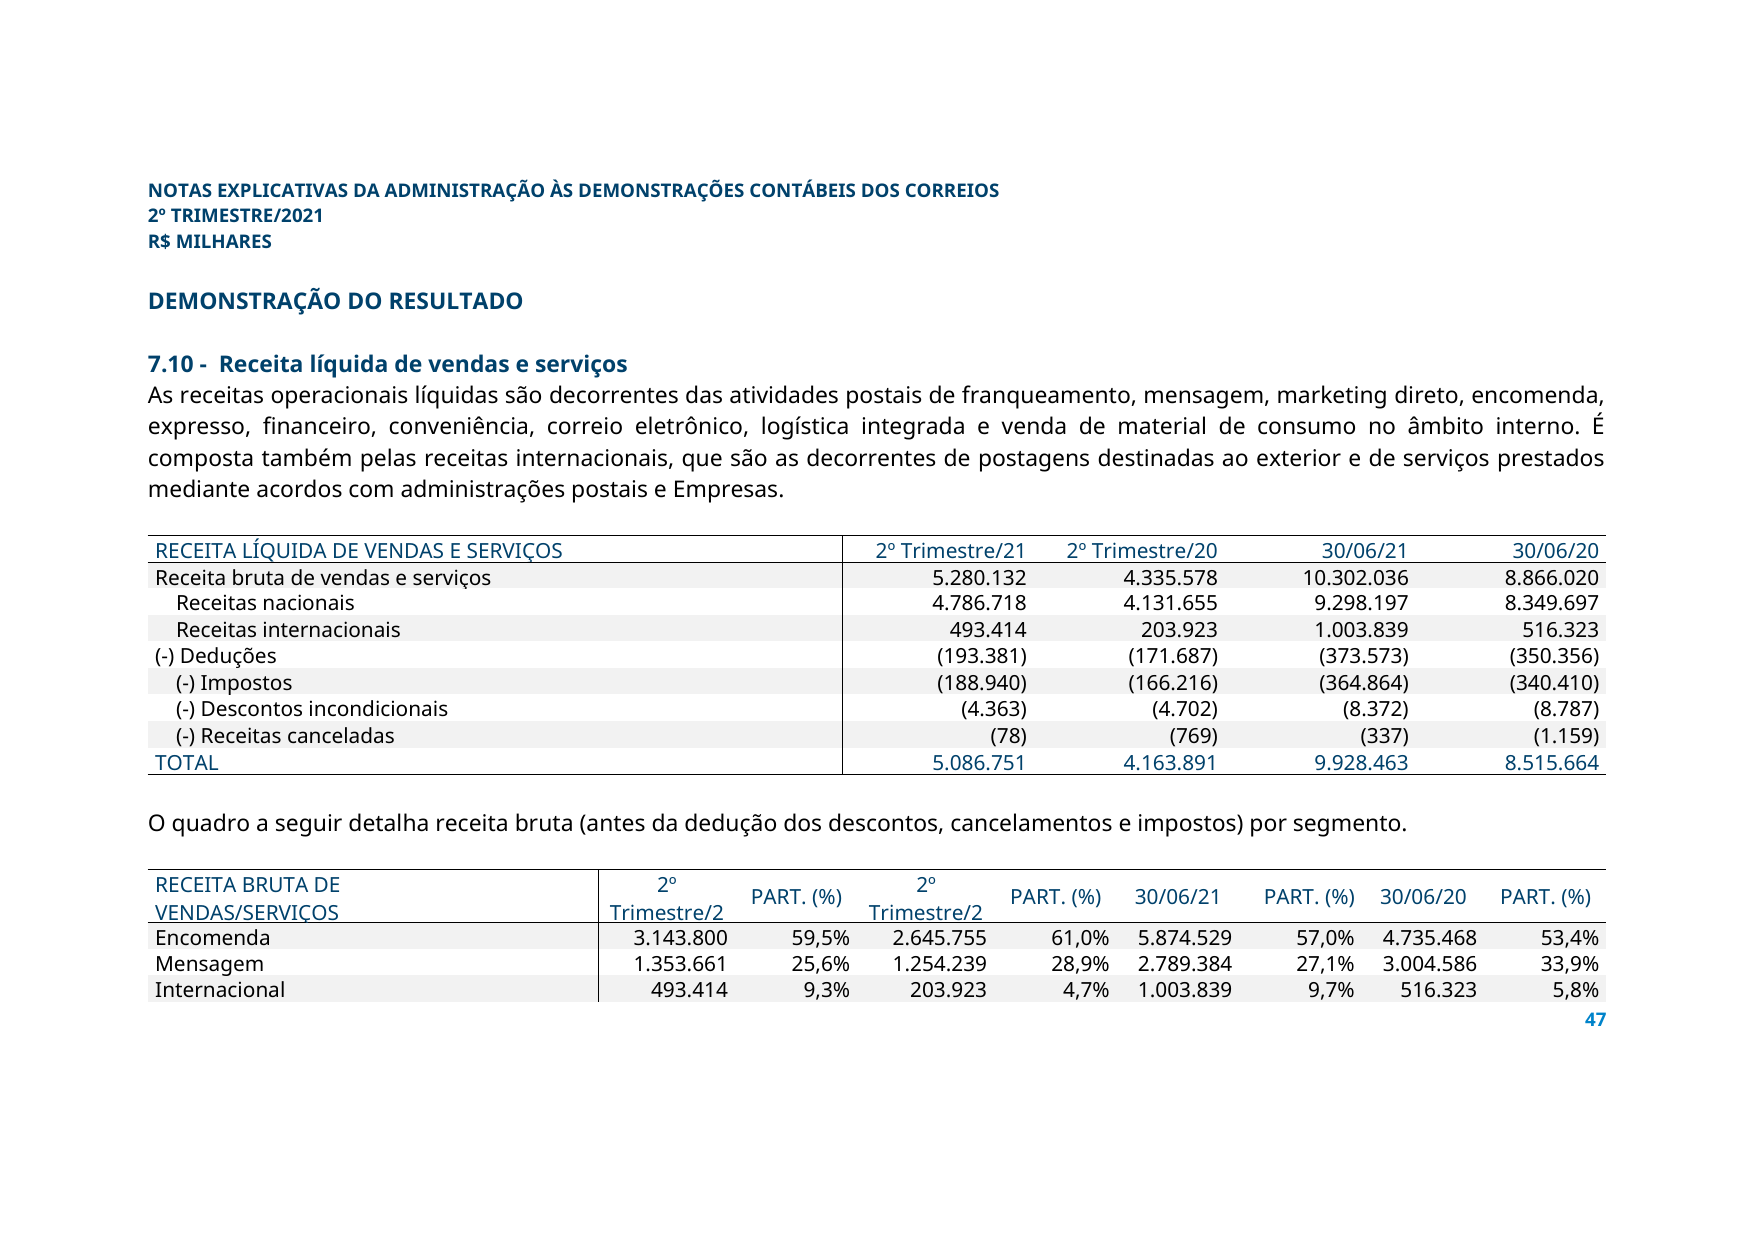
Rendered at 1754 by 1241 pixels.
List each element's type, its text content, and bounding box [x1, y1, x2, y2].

table_cell [533, 975, 598, 1002]
table_header [739, 536, 842, 562]
table_cell (171.687) [1034, 641, 1225, 668]
table_cell (-) Descontos incondicionais [148, 695, 739, 721]
table_cell 53,4% [1484, 923, 1606, 949]
table_cell Receita bruta de vendas e serviços [148, 563, 739, 588]
table_cell 59,5% [735, 923, 857, 949]
table_cell 1.003.839 [1117, 975, 1239, 1002]
table_cell TOTAL [148, 748, 739, 774]
table_header 30/06/21 [1225, 536, 1416, 562]
table_cell Receitas nacionais [148, 588, 739, 615]
table_cell (4.702) [1034, 695, 1225, 721]
table_cell (350.356) [1416, 641, 1606, 668]
table_cell (-) Deduções [148, 641, 739, 668]
table_cell Receitas internacionais [148, 615, 739, 641]
table_cell (188.940) [843, 668, 1034, 694]
table_cell [739, 563, 842, 588]
table_cell 61,0% [994, 923, 1117, 949]
table_header 2º Trimestre/21 [843, 536, 1034, 562]
table_cell 4.786.718 [843, 588, 1034, 615]
table_header 30/06/20 [1362, 870, 1484, 922]
table_cell Internacional [148, 975, 533, 1002]
table_cell 5,8% [1484, 975, 1606, 1002]
table_header PART. (%) [1484, 870, 1606, 922]
table_cell 4.335.578 [1034, 563, 1225, 588]
table_header 30/06/21 [1117, 870, 1239, 922]
subtitle Receita líquida de vendas e serviços [148, 348, 628, 379]
table_cell 33,9% [1484, 949, 1606, 975]
table_cell (8.372) [1225, 695, 1416, 721]
table_cell (-) Impostos [148, 668, 739, 694]
table_cell (1.159) [1416, 721, 1606, 748]
table_cell 4.735.468 [1362, 923, 1484, 949]
table_cell 3.143.800 [599, 923, 735, 949]
table_cell 1.003.839 [1225, 615, 1416, 641]
table_cell 3.004.586 [1362, 949, 1484, 975]
table_cell 10.302.036 [1225, 563, 1416, 588]
table_cell (340.410) [1416, 668, 1606, 694]
table_cell [739, 748, 842, 774]
table_cell 203.923 [857, 975, 994, 1002]
table_cell 57,0% [1239, 923, 1362, 949]
table_cell [739, 668, 842, 694]
table_cell 1.353.661 [599, 949, 735, 975]
table_cell [739, 641, 842, 668]
table_cell 516.323 [1362, 975, 1484, 1002]
table_cell 9,7% [1239, 975, 1362, 1002]
table_cell 8.349.697 [1416, 588, 1606, 615]
table_cell [739, 721, 842, 748]
text O quadro a seguir detalha receita bruta (antes da dedução dos descontos, cancelamentos e impostos) por segmento. [148, 807, 1606, 838]
table_cell 1.254.239 [857, 949, 994, 975]
table_cell 516.323 [1416, 615, 1606, 641]
table_cell 9,3% [735, 975, 857, 1002]
table_cell 5.874.529 [1117, 923, 1239, 949]
table_cell 5.280.132 [843, 563, 1034, 588]
table_cell Mensagem [148, 949, 533, 975]
table_header 30/06/20 [1416, 536, 1606, 562]
table_cell 9.298.197 [1225, 588, 1416, 615]
table_cell 203.923 [1034, 615, 1225, 641]
table_header 2º Trimestre/20 [1034, 536, 1225, 562]
table_cell 4.131.655 [1034, 588, 1225, 615]
table_header RECEITA BRUTA DE VENDAS/SERVIÇOS [148, 870, 533, 922]
table_cell 8.866.020 [1416, 563, 1606, 588]
table_cell [739, 615, 842, 641]
table_cell (4.363) [843, 695, 1034, 721]
table_cell 9.928.463 [1225, 748, 1416, 774]
text As receitas operacionais líquidas são decorrentes das atividades postais de franqueamento, mensagem, marketing direto, encomenda, expresso, financeiro, conveniência, correio eletrônico, logística integrada e venda de material de consumo no âmbito interno. É composta também pelas receitas internacionais, que são as decorrentes de postagens destinadas ao exterior e de serviços prestados mediante acordos com administrações postais e Empresas. [148, 348, 1606, 504]
table_cell 28,9% [994, 949, 1117, 975]
table_cell (166.216) [1034, 668, 1225, 694]
table_cell (-) Receitas canceladas [148, 721, 739, 748]
table_cell (193.381) [843, 641, 1034, 668]
table_cell 25,6% [735, 949, 857, 975]
table_cell 4,7% [994, 975, 1117, 1002]
table_cell 2.789.384 [1117, 949, 1239, 975]
table_cell (78) [843, 721, 1034, 748]
table_header 2º Trimestre/21 [599, 870, 735, 922]
table_cell 5.086.751 [843, 748, 1034, 774]
table_cell 4.163.891 [1034, 748, 1225, 774]
table_cell 493.414 [843, 615, 1034, 641]
table_cell [533, 923, 598, 949]
table_cell 8.515.664 [1416, 748, 1606, 774]
table_header PART. (%) [735, 870, 857, 922]
table_header [533, 870, 598, 922]
table_cell Encomenda [148, 923, 533, 949]
table_cell 27,1% [1239, 949, 1362, 975]
table_cell [739, 695, 842, 721]
table_cell (364.864) [1225, 668, 1416, 694]
table_cell (8.787) [1416, 695, 1606, 721]
table_cell [739, 588, 842, 615]
subtitle DEMONSTRAÇÃO DO RESULTADO [148, 285, 524, 316]
table_cell (373.573) [1225, 641, 1416, 668]
table_header 2º Trimestre/20 [857, 870, 994, 922]
table_cell [533, 949, 598, 975]
table_cell (769) [1034, 721, 1225, 748]
table_cell (337) [1225, 721, 1416, 748]
table_cell 493.414 [599, 975, 735, 1002]
table_cell 2.645.755 [857, 923, 994, 949]
table_header PART. (%) [994, 870, 1117, 922]
table_header RECEITA LÍQUIDA DE VENDAS E SERVIÇOS [148, 536, 739, 562]
table_header PART. (%) [1239, 870, 1362, 922]
